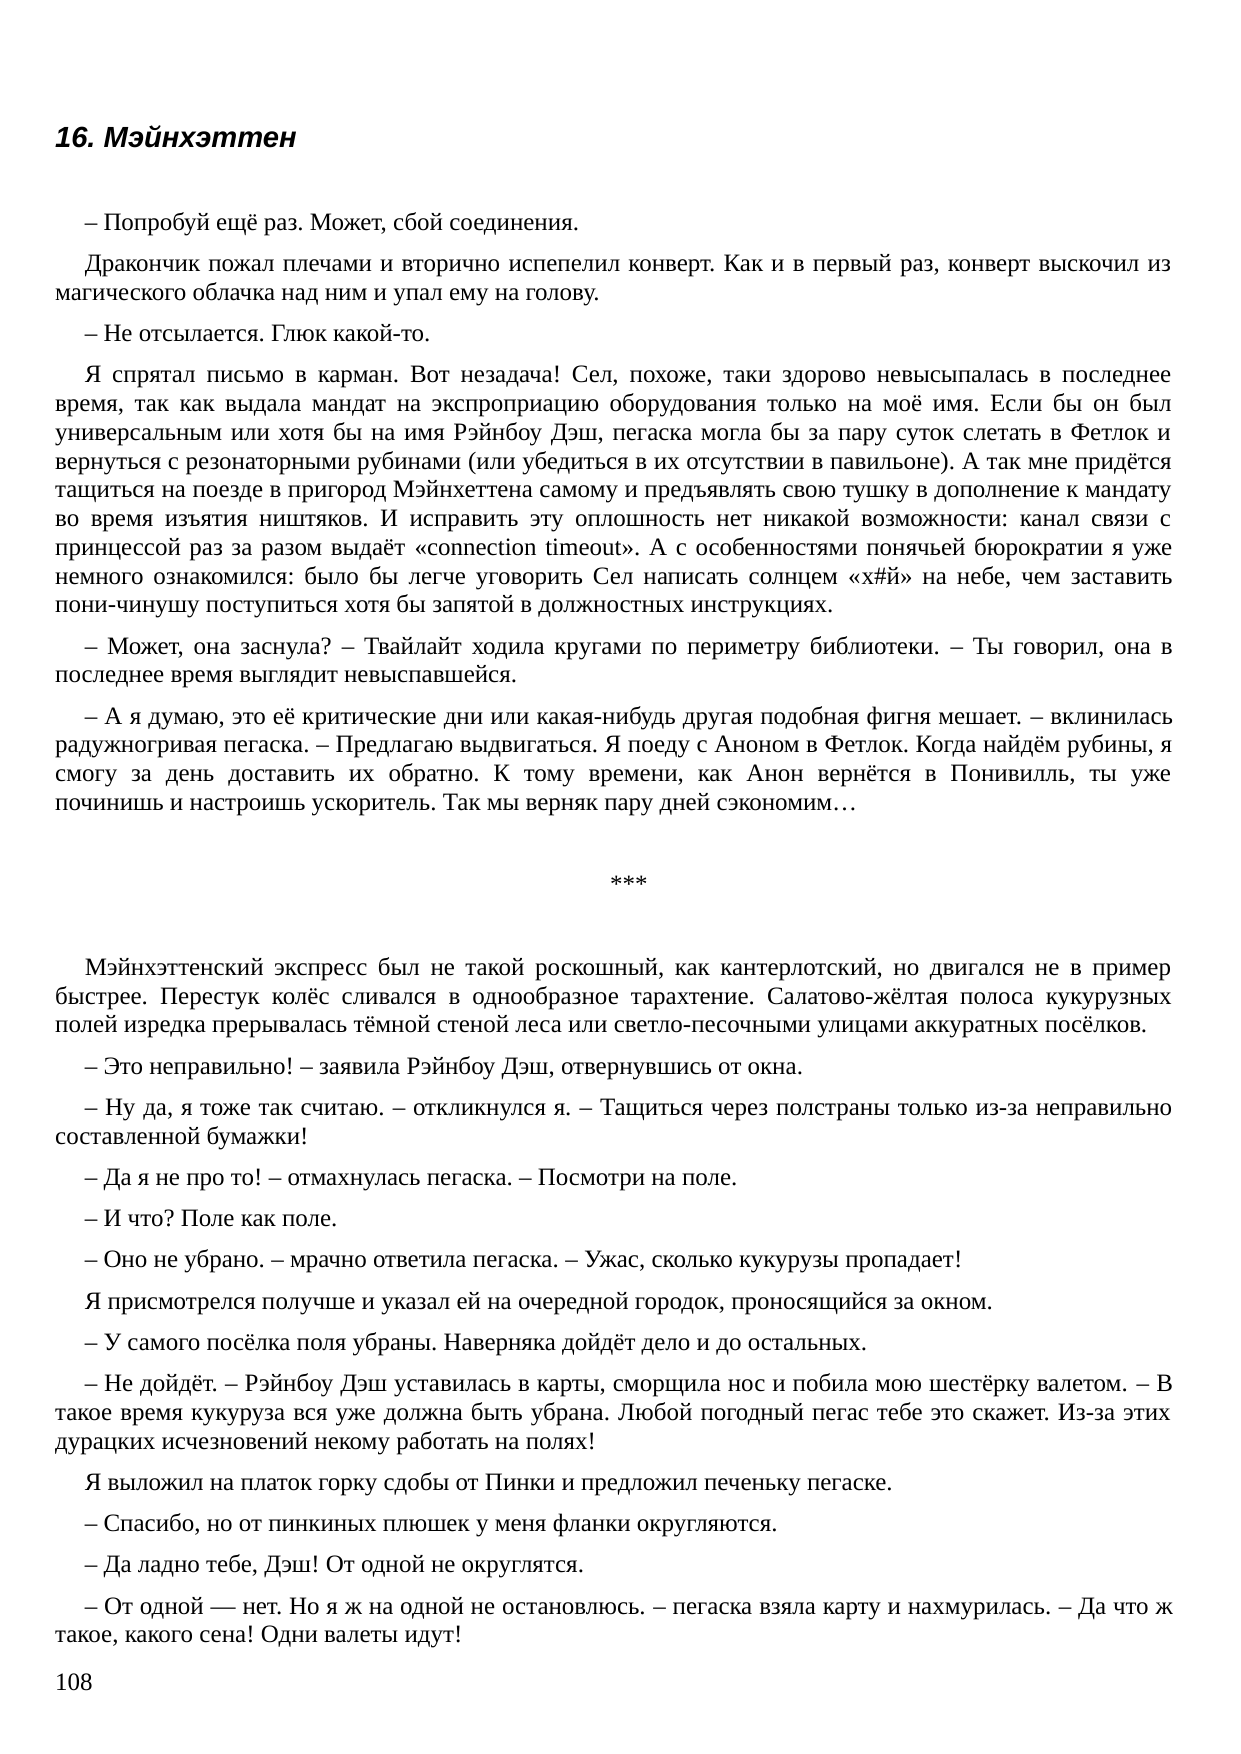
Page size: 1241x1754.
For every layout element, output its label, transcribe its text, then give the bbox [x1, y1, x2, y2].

text – Да я не про то! – отмахнулась пегаска. – Посмотри на поле. [55, 1162, 1173, 1191]
text – Спасибо, но от пинкиных плюшек у меня фланки округляются. [55, 1508, 1173, 1537]
text – Попробуй ещё раз. Может, сбой соединения. [55, 207, 1173, 236]
text Я выложил на платок горку сдобы от Пинки и предложил печеньку пегаске. [55, 1467, 1173, 1496]
text – Ну да, я тоже так считаю. – откликнулся я. – Тащиться через полстраны только из-за неправильно составленной бумажки! [55, 1092, 1173, 1149]
text – А я думаю, это её критические дни или какая-нибудь другая подобная фигня мешает. – вклинилась радужногривая пегаска. – Предлагаю выдвигаться. Я поеду с Аноном в Фетлок. Когда найдём рубины, я смогу за день доставить их обратно. К тому времени, как Анон вернётся в Понивилль, ты уже починишь и настроишь ускоритель. Так мы верняк пару дней сэкономим… [55, 701, 1173, 816]
subtitle 16. Мэйнхэттен [55, 120, 1173, 153]
text – Да ладно тебе, Дэш! От одной не округлятся. [55, 1549, 1173, 1578]
text – У самого посёлка поля убраны. Наверняка дойдёт дело и до остальных. [55, 1327, 1173, 1356]
text – Не дойдёт. – Рэйнбоу Дэш уставилась в карты, сморщила нос и побила мою шестёрку валетом. – В такое время кукуруза вся уже должна быть убрана. Любой погодный пегас тебе это скажет. Из-за этих дурацких исчезновений некому работать на полях! [55, 1368, 1173, 1454]
text Я присмотрелся получше и указал ей на очередной городок, проносящийся за окном. [55, 1286, 1173, 1314]
text – И что? Поле как поле. [55, 1203, 1173, 1232]
text – Это неправильно! – заявила Рэйнбоу Дэш, отвернувшись от окна. [55, 1051, 1173, 1079]
text – Может, она заснула? – Твайлайт ходила кругами по периметру библиотеки. – Ты говорил, она в последнее время выглядит невыспавшейся. [55, 631, 1173, 688]
text – Не отсылается. Глюк какой-то. [55, 318, 1173, 347]
text Я спрятал письмо в карман. Вот незадача! Сел, похоже, таки здорово невысыпалась в последнее время, так как выдала мандат на экспроприацию оборудования только на моё имя. Если бы он был универсальным или хотя бы на имя Рэйнбоу Дэш, пегаска могла бы за пару суток слетать в Фетлок и вернуться с резонаторными рубинами (или убедиться в их отсутствии в павильоне). А так мне придётся тащиться на поезде в пригород Мэйнхеттена самому и предъявлять свою тушку в дополнение к мандату во время изъятия ништяков. И исправить эту оплошность нет никакой возможности: канал связи с принцессой раз за разом выдаёт «connection timeout». А с особенностями понячьей бюрократии я уже немного ознакомился: было бы легче уговорить Сел написать солнцем «х#й» на небе, чем заставить пони-чинушу поступиться хотя бы запятой в должностных инструкциях. [55, 359, 1173, 618]
text Мэйнхэттенский экспресс был не такой роскошный, как кантерлотский, но двигался не в пример быстрее. Перестук колёс сливался в однообразное тарахтение. Салатово-жёлтая полоса кукурузных полей изредка прерывалась тёмной стеной леса или светло-песочными улицами аккуратных посёлков. [55, 952, 1173, 1038]
text *** [55, 869, 1173, 898]
text Дракончик пожал плечами и вторично испепелил конверт. Как и в первый раз, конверт выскочил из магического облачка над ним и упал ему на голову. [55, 248, 1173, 306]
text – Оно не убрано. – мрачно ответила пегаска. – Ужас, сколько кукурузы пропадает! [55, 1244, 1173, 1273]
text – От одной — нет. Но я ж на одной не остановлюсь. – пегаска взяла карту и нахмурилась. – Да что ж такое, какого сена! Одни валеты идут! [55, 1591, 1173, 1648]
